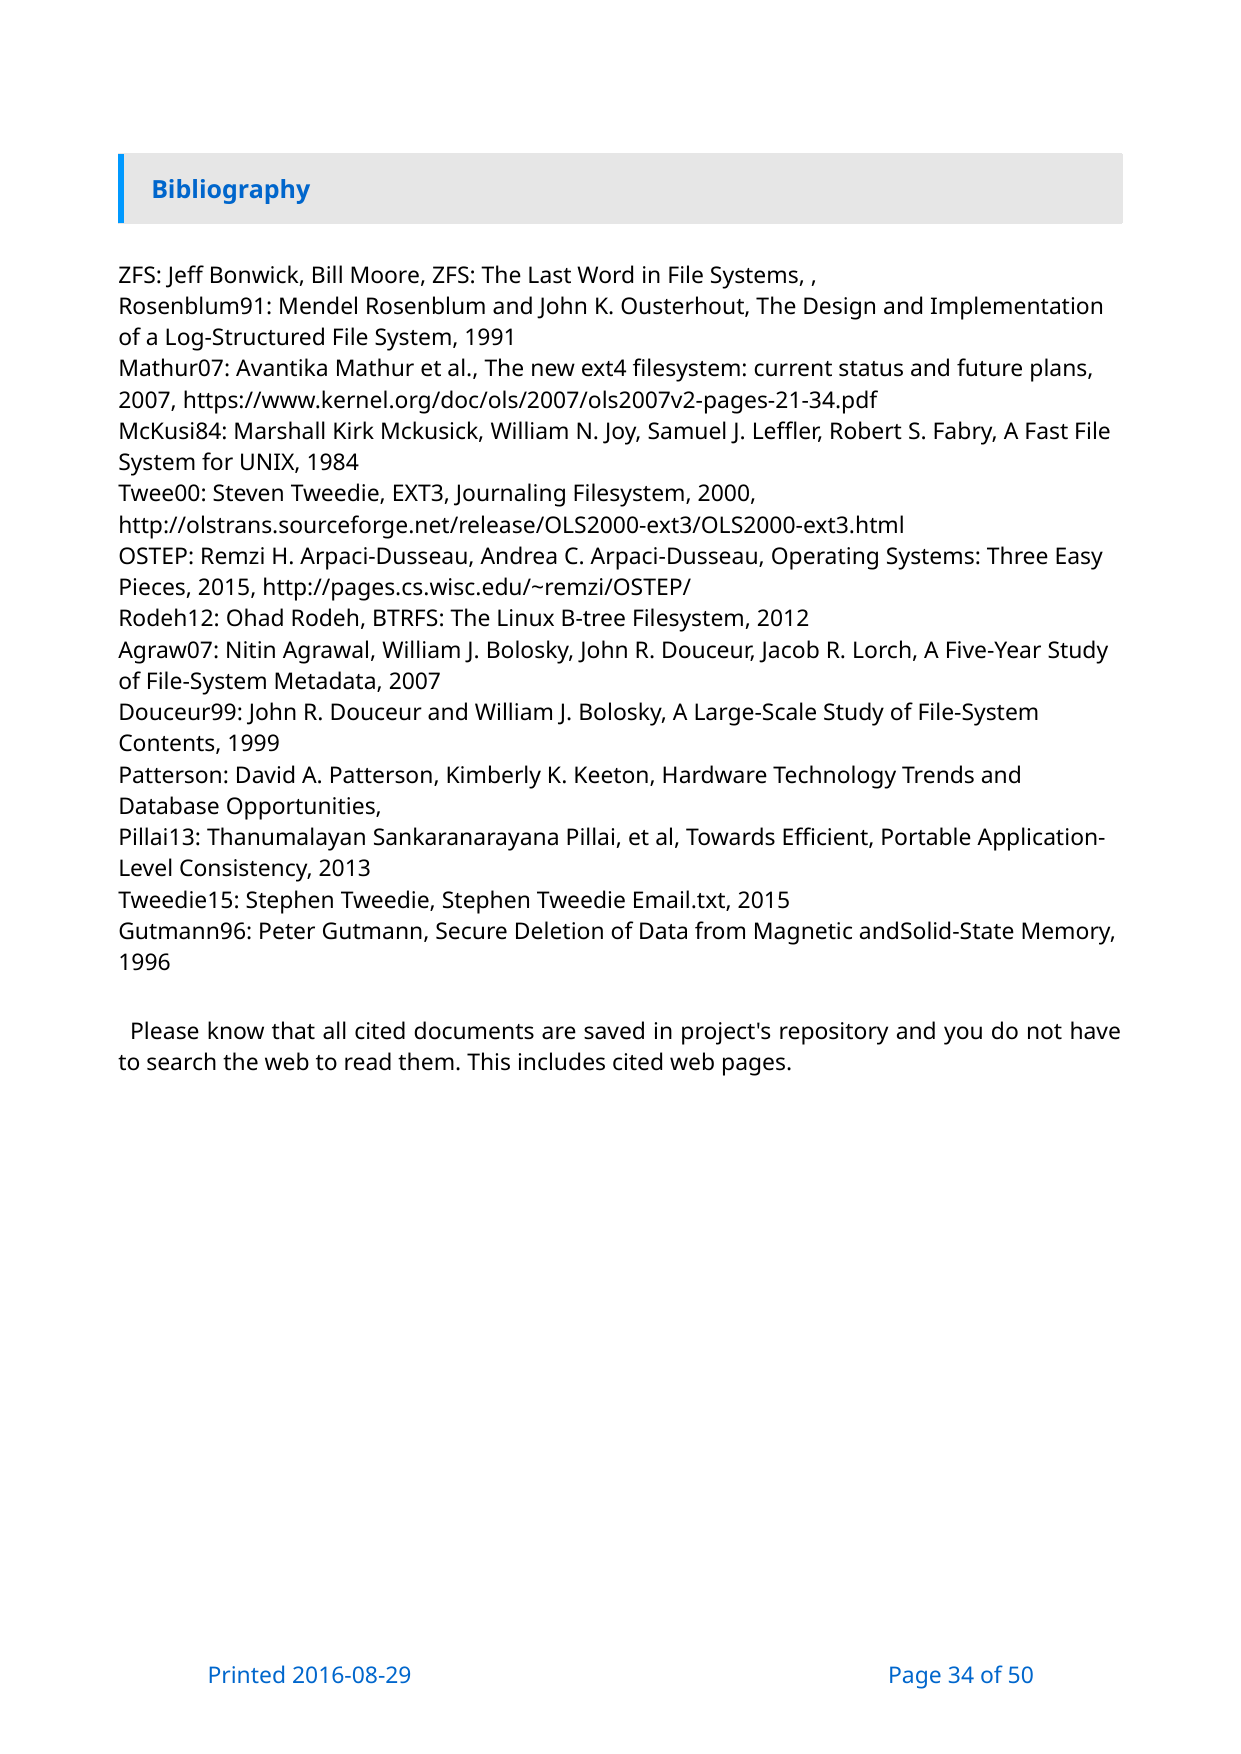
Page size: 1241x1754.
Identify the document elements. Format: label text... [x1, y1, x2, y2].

text Twee00: Steven Tweedie, EXT3, Journaling Filesystem, 2000, http://olstrans.sourceforge.net/release/OLS2000-ext3/OLS2000-ext3.html [118, 477, 1122, 540]
text Agraw07: Nitin Agrawal, William J. Bolosky, John R. Douceur, Jacob R. Lorch, A Five-Year Study of File-System Metadata, 2007 [118, 634, 1122, 696]
text Patterson: David A. Patterson, Kimberly K. Keeton, Hardware Technology Trends and Database Opportunities, [118, 759, 1122, 821]
text Pillai13: Thanumalayan Sankaranarayana Pillai, et al, Towards Efficient, Portable Application-Level Consistency, 2013 [118, 821, 1122, 884]
text Tweedie15: Stephen Tweedie, Stephen Tweedie Email.txt, 2015 [118, 884, 1122, 915]
text Rosenblum91: Mendel Rosenblum and John K. Ousterhout, The Design and Implementation of a Log-Structured File System, 1991 [118, 290, 1122, 352]
text Please know that all cited documents are saved in project's repository and you do not have to search the web to read them. This includes cited web pages. [118, 1014, 1122, 1077]
text Rodeh12: Ohad Rodeh, BTRFS: The Linux B-tree Filesystem, 2012 [118, 602, 1122, 634]
text Douceur99: John R. Douceur and William J. Bolosky, A Large-Scale Study of File-System Contents, 1999 [118, 696, 1122, 759]
text McKusi84: Marshall Kirk Mckusick, William N. Joy, Samuel J. Leffler, Robert S. Fabry, A Fast File System for UNIX, 1984 [118, 415, 1122, 477]
text OSTEP: Remzi H. Arpaci-Dusseau, Andrea C. Arpaci-Dusseau, Operating Systems: Three Easy Pieces, 2015, http://pages.cs.wisc.edu/~remzi/OSTEP/ [118, 540, 1122, 602]
text Mathur07: Avantika Mathur et al., The new ext4 filesystem: current status and future plans, 2007, https://www.kernel.org/doc/ols/2007/ols2007v2-pages-21-34.pdf [118, 352, 1122, 415]
text Gutmann96: Peter Gutmann, Secure Deletion of Data from Magnetic andSolid-State Memory, 1996 [118, 915, 1122, 977]
subtitle Bibliography [124, 155, 1122, 223]
text ZFS: Jeff Bonwick, Bill Moore, ZFS: The Last Word in File Systems, , [118, 259, 1122, 290]
